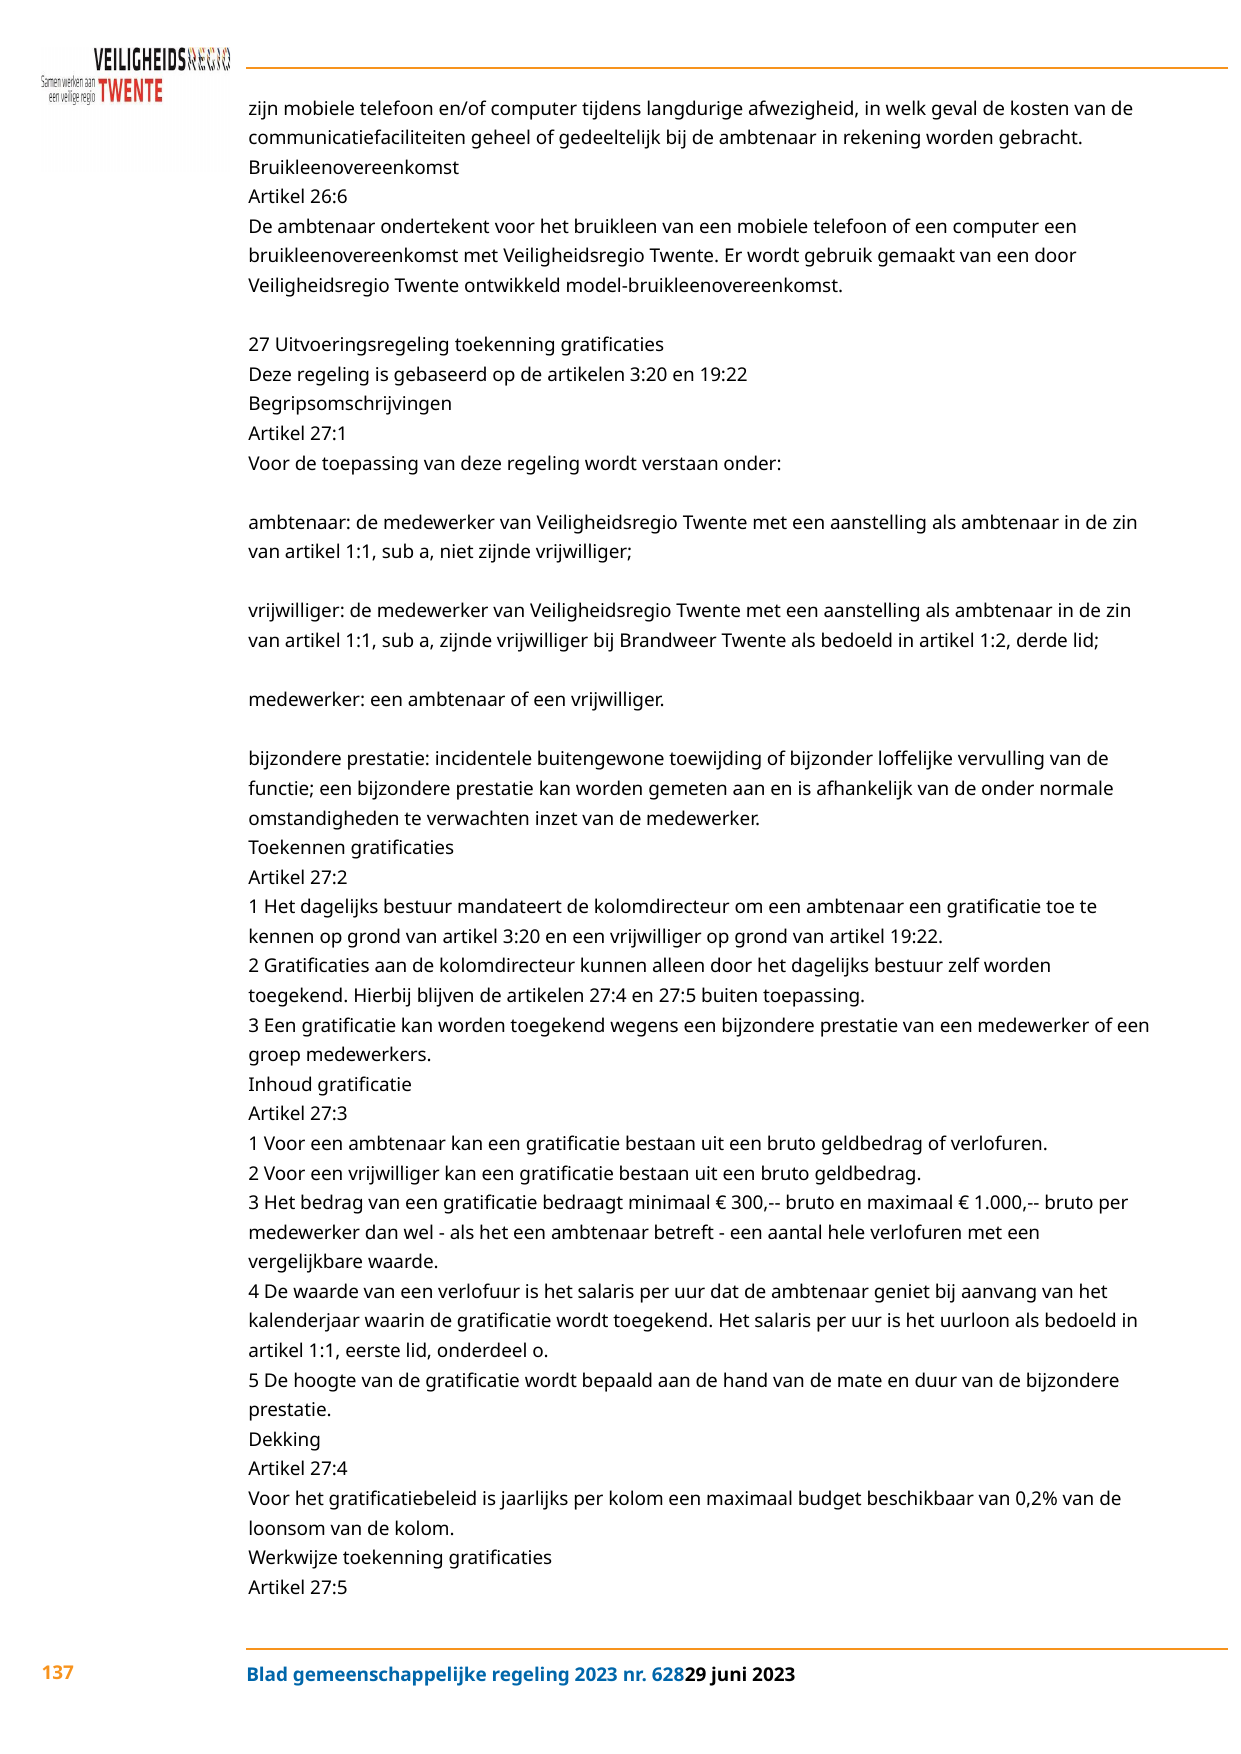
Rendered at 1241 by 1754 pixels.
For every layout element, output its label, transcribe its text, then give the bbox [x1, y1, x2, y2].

text vrijwilliger: de medewerker van Veiligheidsregio Twente met een aanstelling als ambtenaar in de zin van artikel 1:1, sub a, zijnde vrijwilliger bij Brandweer Twente als bedoeld in artikel 1:2, derde lid; [248, 598, 1152, 653]
text 5 De hoogte van de gratificatie wordt bepaald aan de hand van de mate en duur van de bijzondere prestatie. [248, 1367, 1152, 1422]
text ambtenaar: de medewerker van Veiligheidsregio Twente met een aanstelling als ambtenaar in de zin van artikel 1:1, sub a, niet zijnde vrijwilliger; [248, 509, 1152, 564]
text De ambtenaar ondertekent voor het bruikleen van een mobiele telefoon of een computer een bruikleenovereenkomst met Veiligheidsregio Twente. Er wordt gebruik gemaakt van een door Veiligheidsregio Twente ontwikkeld model-bruikleenovereenkomst. [248, 213, 1152, 298]
text Bruikleenovereenkomst [248, 154, 1152, 180]
text Dekking [248, 1426, 1152, 1452]
text bijzondere prestatie: incidentele buitengewone toewijding of bijzonder loffelijke vervulling van de functie; een bijzondere prestatie kan worden gemeten aan en is afhankelijk van de onder normale omstandigheden te verwachten inzet van de medewerker. [248, 746, 1152, 831]
text Begripsomschrijvingen [248, 391, 1152, 416]
text 3 Een gratificatie kan worden toegekend wegens een bijzondere prestatie van een medewerker of een groep medewerkers. [248, 1012, 1152, 1067]
text Inhoud gratificatie [248, 1071, 1152, 1097]
text Toekennen gratificaties [248, 834, 1152, 860]
text Artikel 27:2 [248, 864, 1152, 890]
text 1 Voor een ambtenaar kan een gratificatie bestaan uit een bruto geldbedrag of verlofuren. [248, 1130, 1152, 1156]
text Artikel 27:5 [248, 1574, 1152, 1600]
text Voor het gratificatiebeleid is jaarlijks per kolom een maximaal budget beschikbaar van 0,2% van de loonsom van de kolom. [248, 1485, 1152, 1541]
text Artikel 26:6 [248, 183, 1152, 209]
text Voor de toepassing van deze regeling wordt verstaan onder: [248, 450, 1152, 476]
text 4 De waarde van een verlofuur is het salaris per uur dat de ambtenaar geniet bij aanvang van het kalenderjaar waarin de gratificatie wordt toegekend. Het salaris per uur is het uurloon als bedoeld in artikel 1:1, eerste lid, onderdeel o. [248, 1278, 1152, 1363]
text Deze regeling is gebaseerd op de artikelen 3:20 en 19:22 [248, 361, 1152, 387]
picture [41, 47, 231, 172]
text 1 Het dagelijks bestuur mandateert de kolomdirecteur om een ambtenaar een gratificatie toe te kennen op grond van artikel 3:20 en een vrijwilliger op grond van artikel 19:22. [248, 893, 1152, 949]
text medewerker: een ambtenaar of een vrijwilliger. [248, 686, 1152, 712]
text Werkwijze toekenning gratificaties [248, 1544, 1152, 1570]
text 2 Gratificaties aan de kolomdirecteur kunnen alleen door het dagelijks bestuur zelf worden toegekend. Hierbij blijven de artikelen 27:4 en 27:5 buiten toepassing. [248, 953, 1152, 1008]
text 27 Uitvoeringsregeling toekenning gratificaties [248, 331, 1152, 357]
text 3 Het bedrag van een gratificatie bedraagt minimaal € 300,-- bruto en maximaal € 1.000,-- bruto per medewerker dan wel - als het een ambtenaar betreft - een aantal hele verlofuren met een vergelijkbare waarde. [248, 1189, 1152, 1274]
text 2 Voor een vrijwilliger kan een gratificatie bestaan uit een bruto geldbedrag. [248, 1160, 1152, 1186]
text Artikel 27:1 [248, 420, 1152, 446]
text Artikel 27:4 [248, 1456, 1152, 1481]
text Artikel 27:3 [248, 1101, 1152, 1126]
text zijn mobiele telefoon en/of computer tijdens langdurige afwezigheid, in welk geval de kosten van de communicatiefaciliteiten geheel of gedeeltelijk bij de ambtenaar in rekening worden gebracht. [248, 95, 1152, 150]
